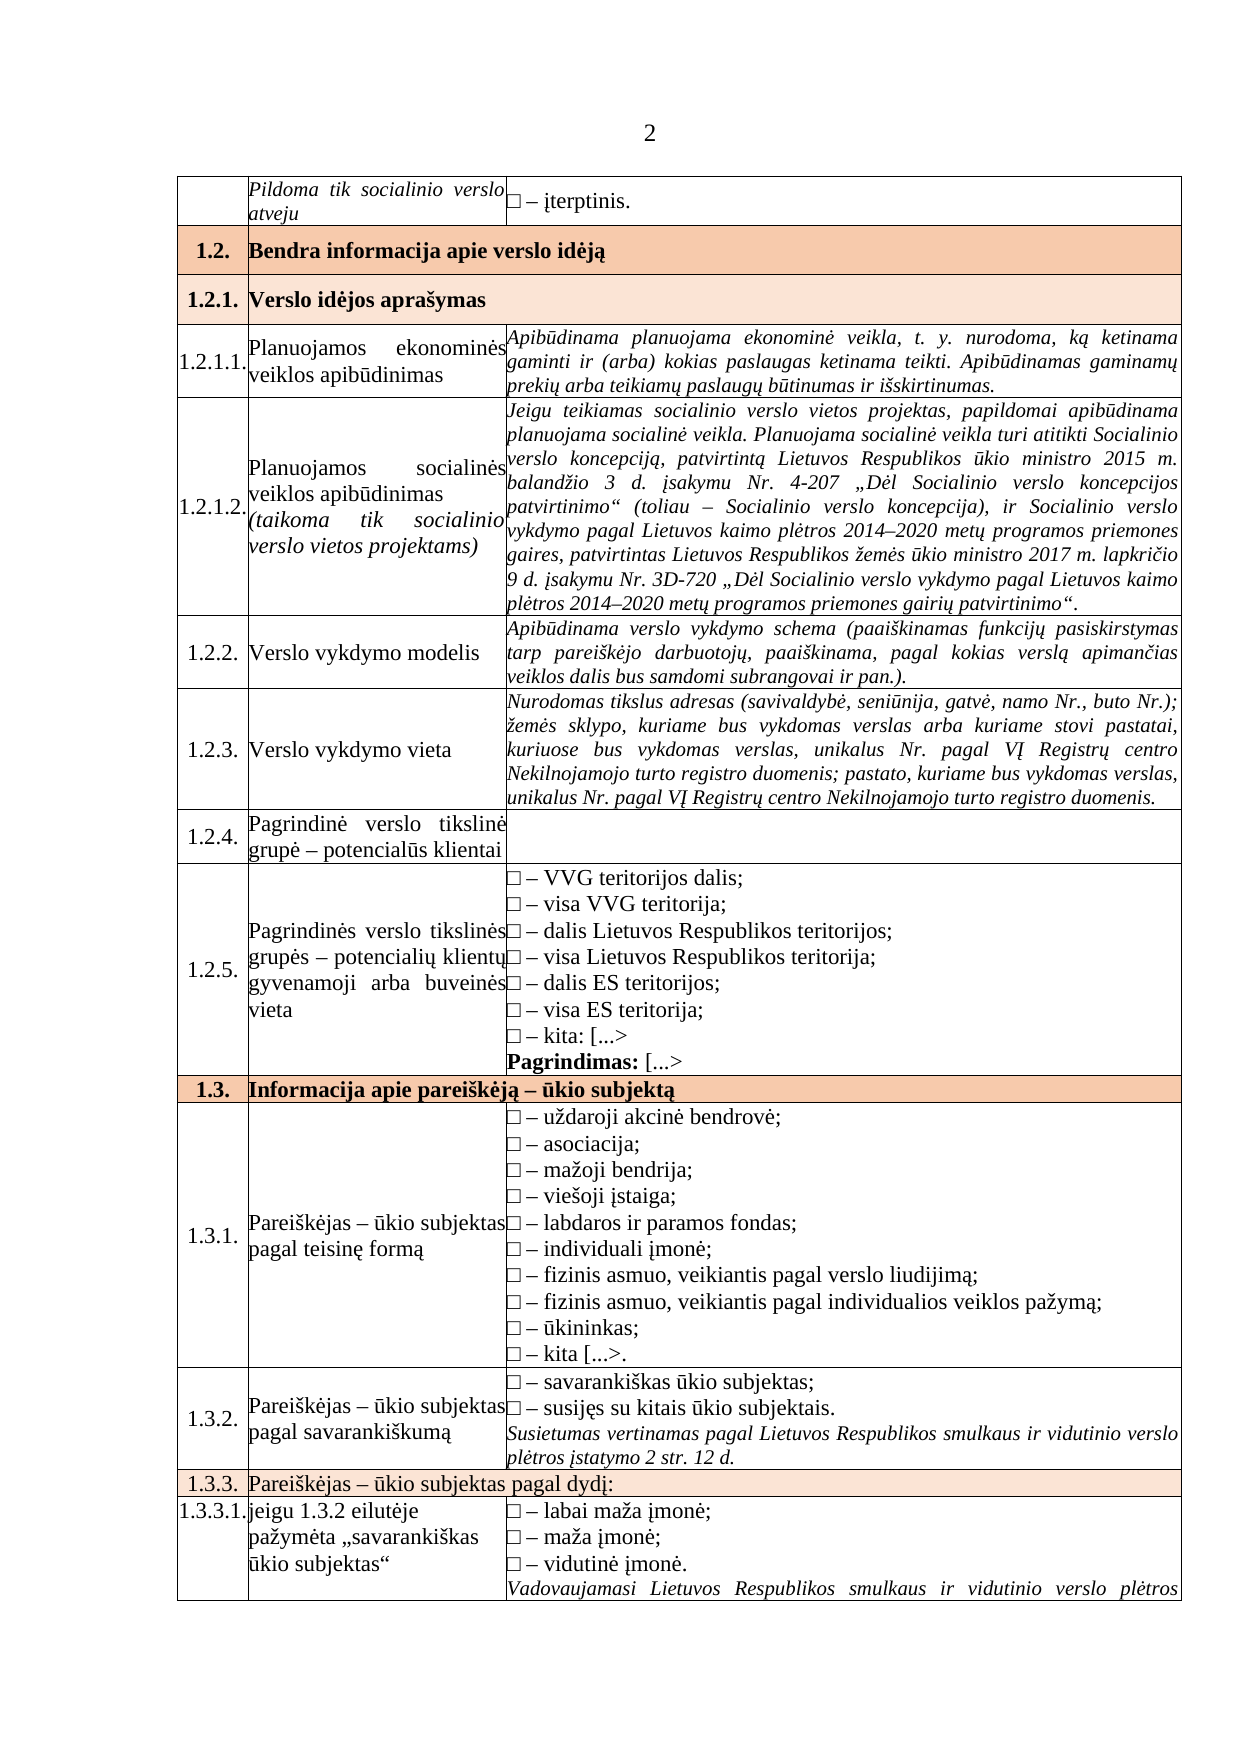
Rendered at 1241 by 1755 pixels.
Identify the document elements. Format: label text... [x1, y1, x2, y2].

table_cell [178, 177, 248, 225]
table_cell □ – labai maža įmonė; □ – maža įmonė; □ – vidutinė įmonė. Vadovaujamasi Lietuvos Respublikos smulkaus ir vidutinio verslo plėtros [507, 1497, 1181, 1600]
table_cell Pagrindinės verslo tikslinės grupės – potencialių klientų gyvenamoji arba buveinės vieta [249, 864, 506, 1075]
table_cell Apibūdinama planuojama ekonominė veikla, t. y. nurodoma, ką ketinama gaminti ir (arba) kokias paslaugas ketinama teikti. Apibūdinamas gaminamų prekių arba teikiamų paslaugų būtinumas ir išskirtinumas. [507, 325, 1181, 397]
table_cell 1.2.2. [178, 616, 248, 688]
table_cell 1.2.4. [178, 810, 248, 863]
table_cell 1.3. [178, 1076, 248, 1102]
table_cell Pareiškėjas – ūkio subjektas pagal teisinę formą [249, 1103, 506, 1367]
table_cell Nurodomas tikslus adresas (savivaldybė, seniūnija, gatvė, namo Nr., buto Nr.); žemės sklypo, kuriame bus vykdomas verslas arba kuriame stovi pastatai, kuriuose bus vykdomas verslas, unikalus Nr. pagal VĮ Registrų centro Nekilnojamojo turto registro duomenis; pastato, kuriame bus vykdomas verslas, unikalus Nr. pagal VĮ Registrų centro Nekilnojamojo turto registro duomenis. [507, 689, 1181, 809]
table_cell [507, 810, 1181, 863]
table_cell Planuojamos ekonominės veiklos apibūdinimas [249, 325, 506, 397]
table_cell □ – įterptinis. [507, 177, 1181, 225]
table_cell 1.2.3. [178, 689, 248, 809]
table_cell Verslo vykdymo modelis [249, 616, 506, 688]
table_cell □ – savarankiškas ūkio subjektas; □ – susijęs su kitais ūkio subjektais. Susietumas vertinamas pagal Lietuvos Respublikos smulkaus ir vidutinio verslo plėtros įstatymo 2 str. 12 d. [507, 1368, 1181, 1469]
table_cell 1.2.5. [178, 864, 248, 1075]
table_cell Apibūdinama verslo vykdymo schema (paaiškinamas funkcijų pasiskirstymas tarp pareiškėjo darbuotojų, paaiškinama, pagal kokias verslą apimančias veiklos dalis bus samdomi subrangovai ir pan.). [507, 616, 1181, 688]
table_cell Verslo vykdymo vieta [249, 689, 506, 809]
table_cell 1.2.1. [178, 275, 248, 324]
table_cell 1.3.2. [178, 1368, 248, 1469]
table_cell Verslo idėjos aprašymas [249, 275, 1181, 324]
table_cell 1.3.3.1. [178, 1497, 248, 1600]
table_cell jeigu 1.3.2 eilutėje pažymėta „savarankiškas ūkio subjektas“ [249, 1497, 506, 1600]
table_cell 1.3.1. [178, 1103, 248, 1367]
table_cell 1.3.3. [178, 1470, 248, 1496]
table_cell Pareiškėjas – ūkio subjektas pagal savarankiškumą [249, 1368, 506, 1469]
table_cell Jeigu teikiamas socialinio verslo vietos projektas, papildomai apibūdinama planuojama socialinė veikla. Planuojama socialinė veikla turi atitikti Socialinio verslo koncepciją, patvirtintą Lietuvos Respublikos ūkio ministro 2015 m. balandžio 3 d. įsakymu Nr. 4-207 „Dėl Socialinio verslo koncepcijos patvirtinimo“ (toliau – Socialinio verslo koncepcija), ir Socialinio verslo vykdymo pagal Lietuvos kaimo plėtros 2014–2020 metų programos priemones gaires, patvirtintas Lietuvos Respublikos žemės ūkio ministro 2017 m. lapkričio 9 d. įsakymu Nr. 3D-720 „Dėl Socialinio verslo vykdymo pagal Lietuvos kaimo plėtros 2014–2020 metų programos priemones gairių patvirtinimo“. [507, 398, 1181, 614]
table_cell 1.2.1.1. [178, 325, 248, 397]
table_cell □ – uždaroji akcinė bendrovė; □ – asociacija; □ – mažoji bendrija; □ – viešoji įstaiga; □ – labdaros ir paramos fondas; □ – individuali įmonė; □ – fizinis asmuo, veikiantis pagal verslo liudijimą; □ – fizinis asmuo, veikiantis pagal individualios veiklos pažymą; □ – ūkininkas; □ – kita [...>. [507, 1103, 1181, 1367]
table_cell Pagrindinė verslo tikslinė grupė – potencialūs klientai [249, 810, 506, 863]
table_cell Informacija apie pareiškėją – ūkio subjektą [249, 1076, 1181, 1102]
table_cell 1.2.1.2. [178, 398, 248, 614]
table_cell Bendra informacija apie verslo idėją [249, 226, 1181, 274]
table_cell 1.2. [178, 226, 248, 274]
table_cell Planuojamos socialinės veiklos apibūdinimas (taikoma tik socialinio verslo vietos projektams) [249, 398, 506, 614]
table_cell Pildoma tik socialinio verslo atveju [249, 177, 506, 225]
table_cell Pareiškėjas – ūkio subjektas pagal dydį: [249, 1470, 1181, 1496]
table_cell □ – VVG teritorijos dalis; □ – visa VVG teritorija; □ – dalis Lietuvos Respublikos teritorijos; □ – visa Lietuvos Respublikos teritorija; □ – dalis ES teritorijos; □ – visa ES teritorija; □ – kita: [...> Pagrindimas: [...> [507, 864, 1181, 1075]
